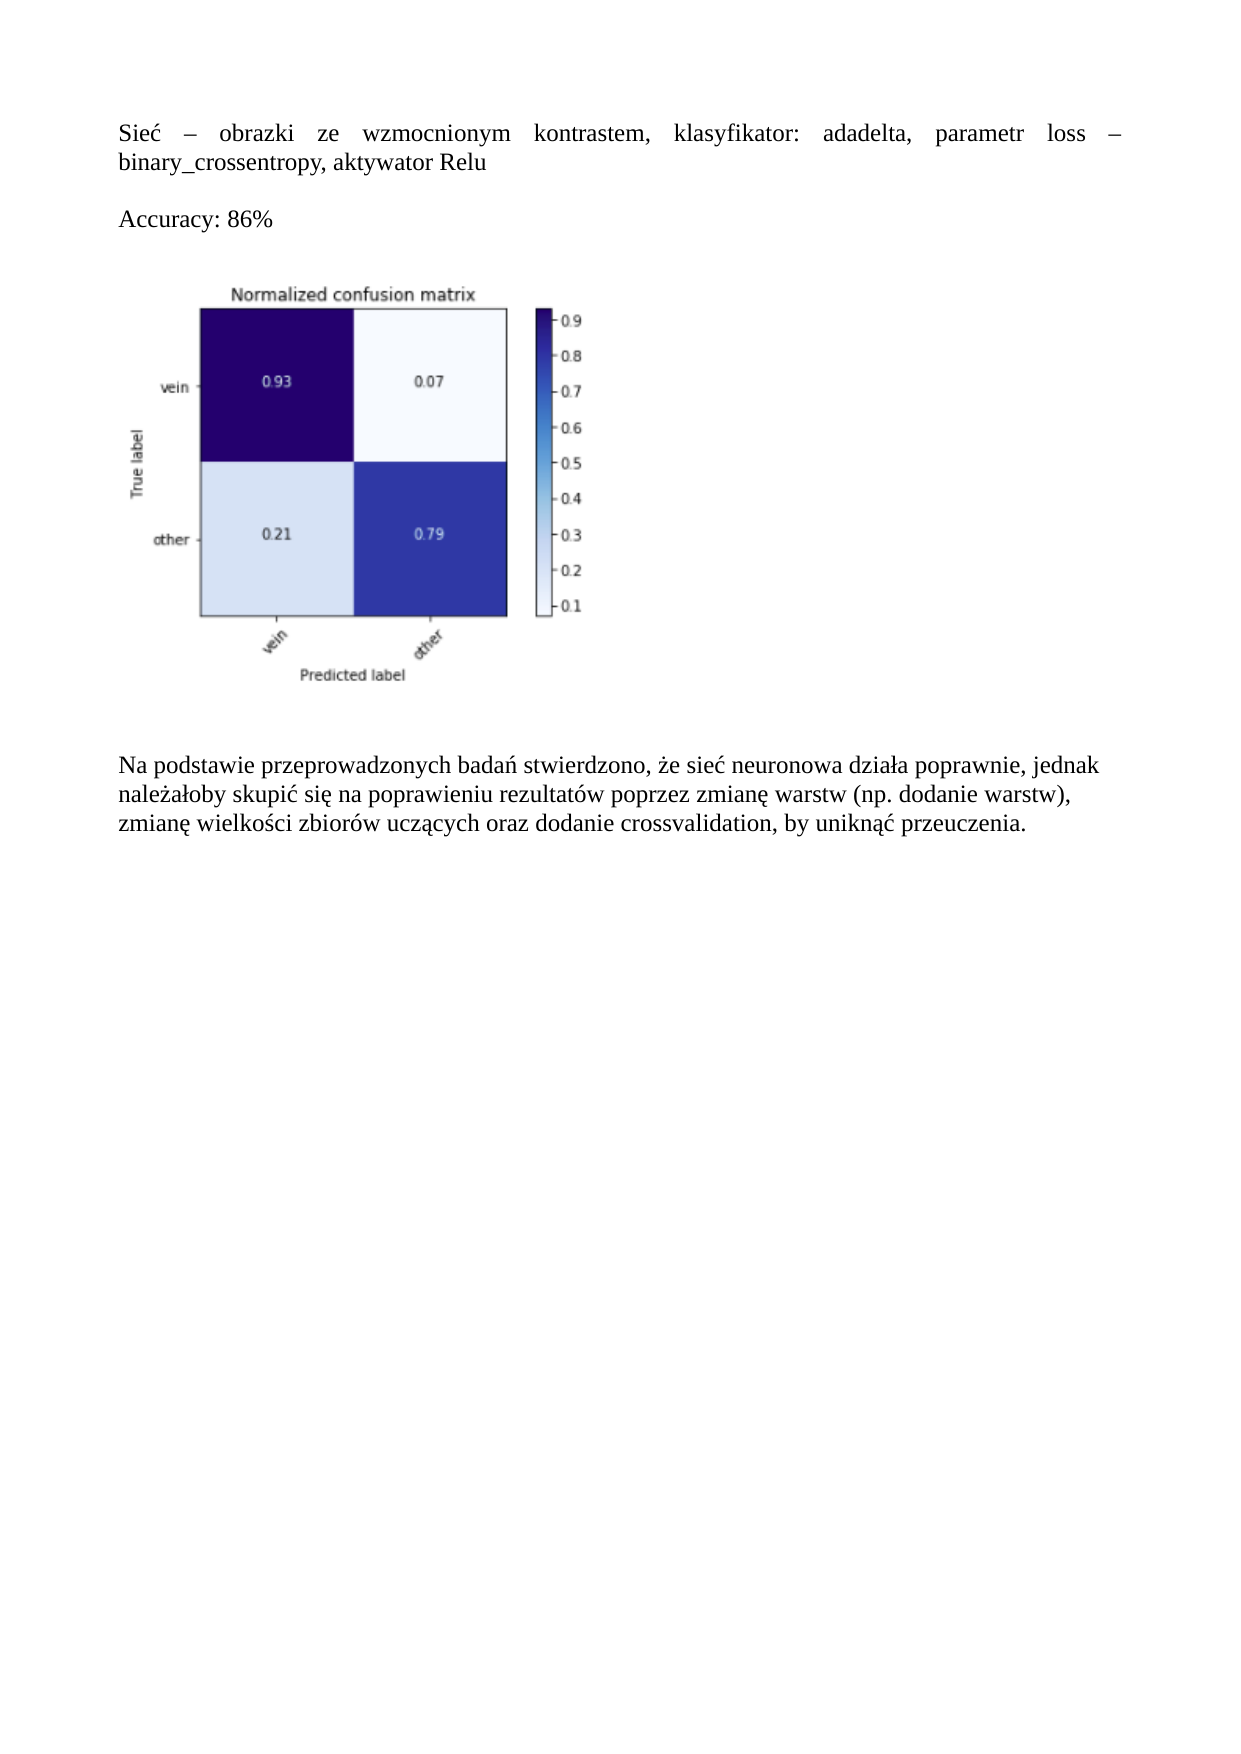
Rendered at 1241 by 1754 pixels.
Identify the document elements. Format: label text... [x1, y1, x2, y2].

text Accuracy: 86% [118, 204, 1122, 233]
text Sieć – obrazki ze wzmocnionym kontrastem, klasyfikator: adadelta, parametr loss – binary_crossentropy, aktywator Relu [118, 118, 1122, 176]
text Na podstawie przeprowadzonych badań stwierdzono, że sieć neuronowa działa poprawnie, jednak należałoby skupić się na poprawieniu rezultatów poprzez zmianę warstw (np. dodanie warstw), zmianę wielkości zbiorów uczących oraz dodanie crossvalidation, by uniknąć przeuczenia. [118, 751, 1122, 837]
picture [118, 271, 611, 692]
